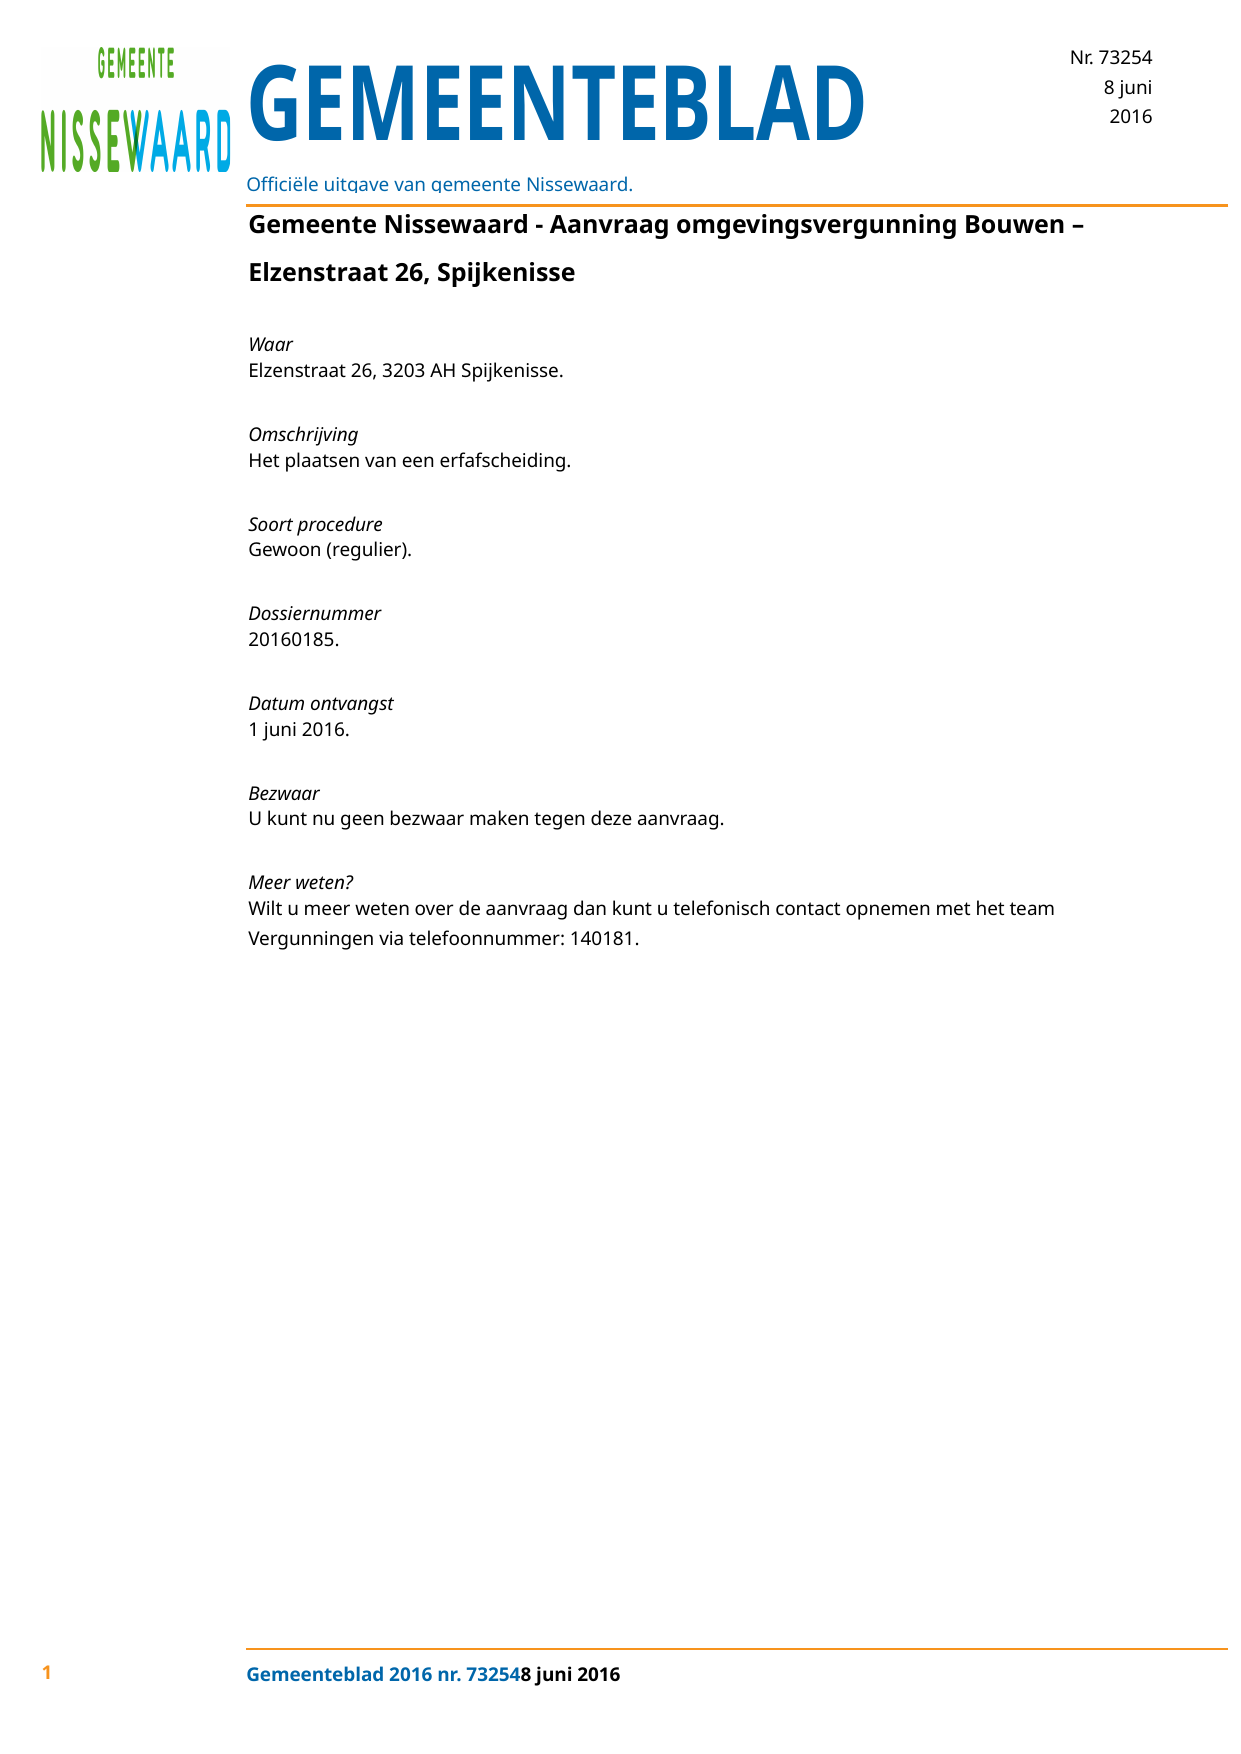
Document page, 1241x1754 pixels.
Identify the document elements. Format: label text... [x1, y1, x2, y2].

text Omschrijving [248, 421, 1152, 447]
text Gemeente Nissewaard - Aanvraag omgevingsvergunning Bouwen – Elzenstraat 26, Spijkenisse [248, 207, 1152, 288]
text Gewoon (regulier). [248, 537, 1152, 562]
text Elzenstraat 26, 3203 AH Spijkenisse. [248, 357, 1152, 383]
text Het plaatsen van een erfafscheiding. [248, 447, 1152, 473]
text Bezwaar [248, 780, 1152, 806]
text U kunt nu geen bezwaar maken tegen deze aanvraag. [248, 806, 1152, 831]
text 1 juni 2016. [248, 716, 1152, 742]
picture [222, 122, 227, 160]
text Wilt u meer weten over de aanvraag dan kunt u telefonisch contact opnemen met het team Vergunningen via telefoonnummer: 140181. [248, 895, 1152, 951]
text Soort procedure [248, 511, 1152, 537]
text Datum ontvangst [248, 690, 1152, 716]
text Waar [248, 331, 1152, 357]
picture [41, 47, 231, 172]
picture [200, 151, 206, 172]
picture [176, 157, 187, 172]
text Dossiernummer [248, 601, 1152, 626]
picture [154, 157, 165, 172]
text Meer weten? [248, 869, 1152, 895]
picture [201, 122, 206, 138]
text 20160185. [248, 626, 1152, 652]
